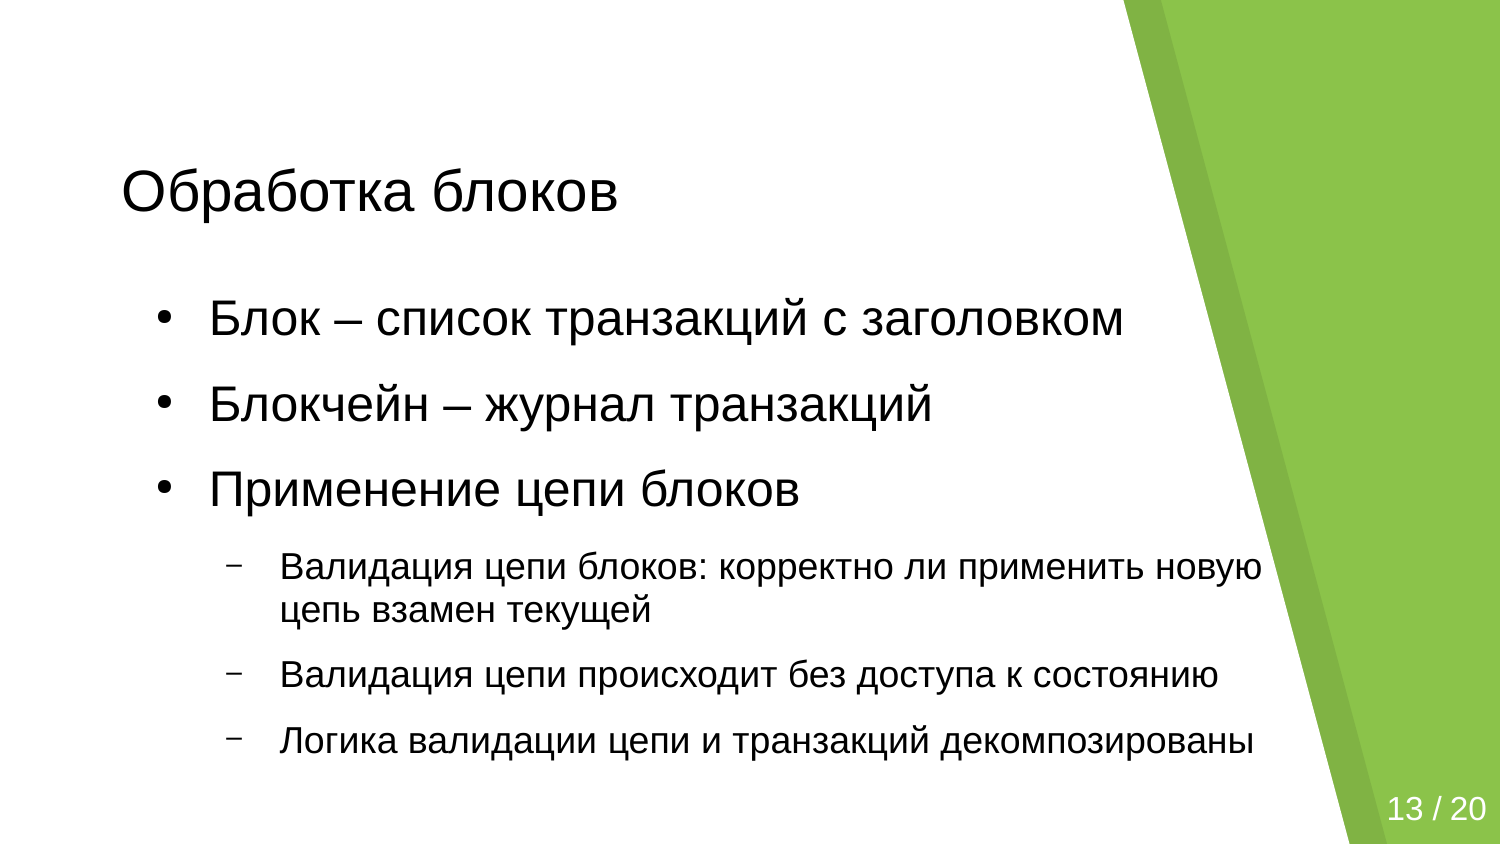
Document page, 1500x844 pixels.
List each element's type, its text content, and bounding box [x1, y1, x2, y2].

list Блок – список транзакций с заголовком Блокчейн – журнал транзакций Применение цепи блоков Валидация цепи блоков: корректно ли применить новую цепь взамен текущей Валидация цепи происходит без доступа к состоянию Логика валидации цепи и транзакций декомпозированы [137, 290, 1264, 796]
title Обработка блоков [121, 110, 1087, 272]
chart [695, 394, 708, 424]
